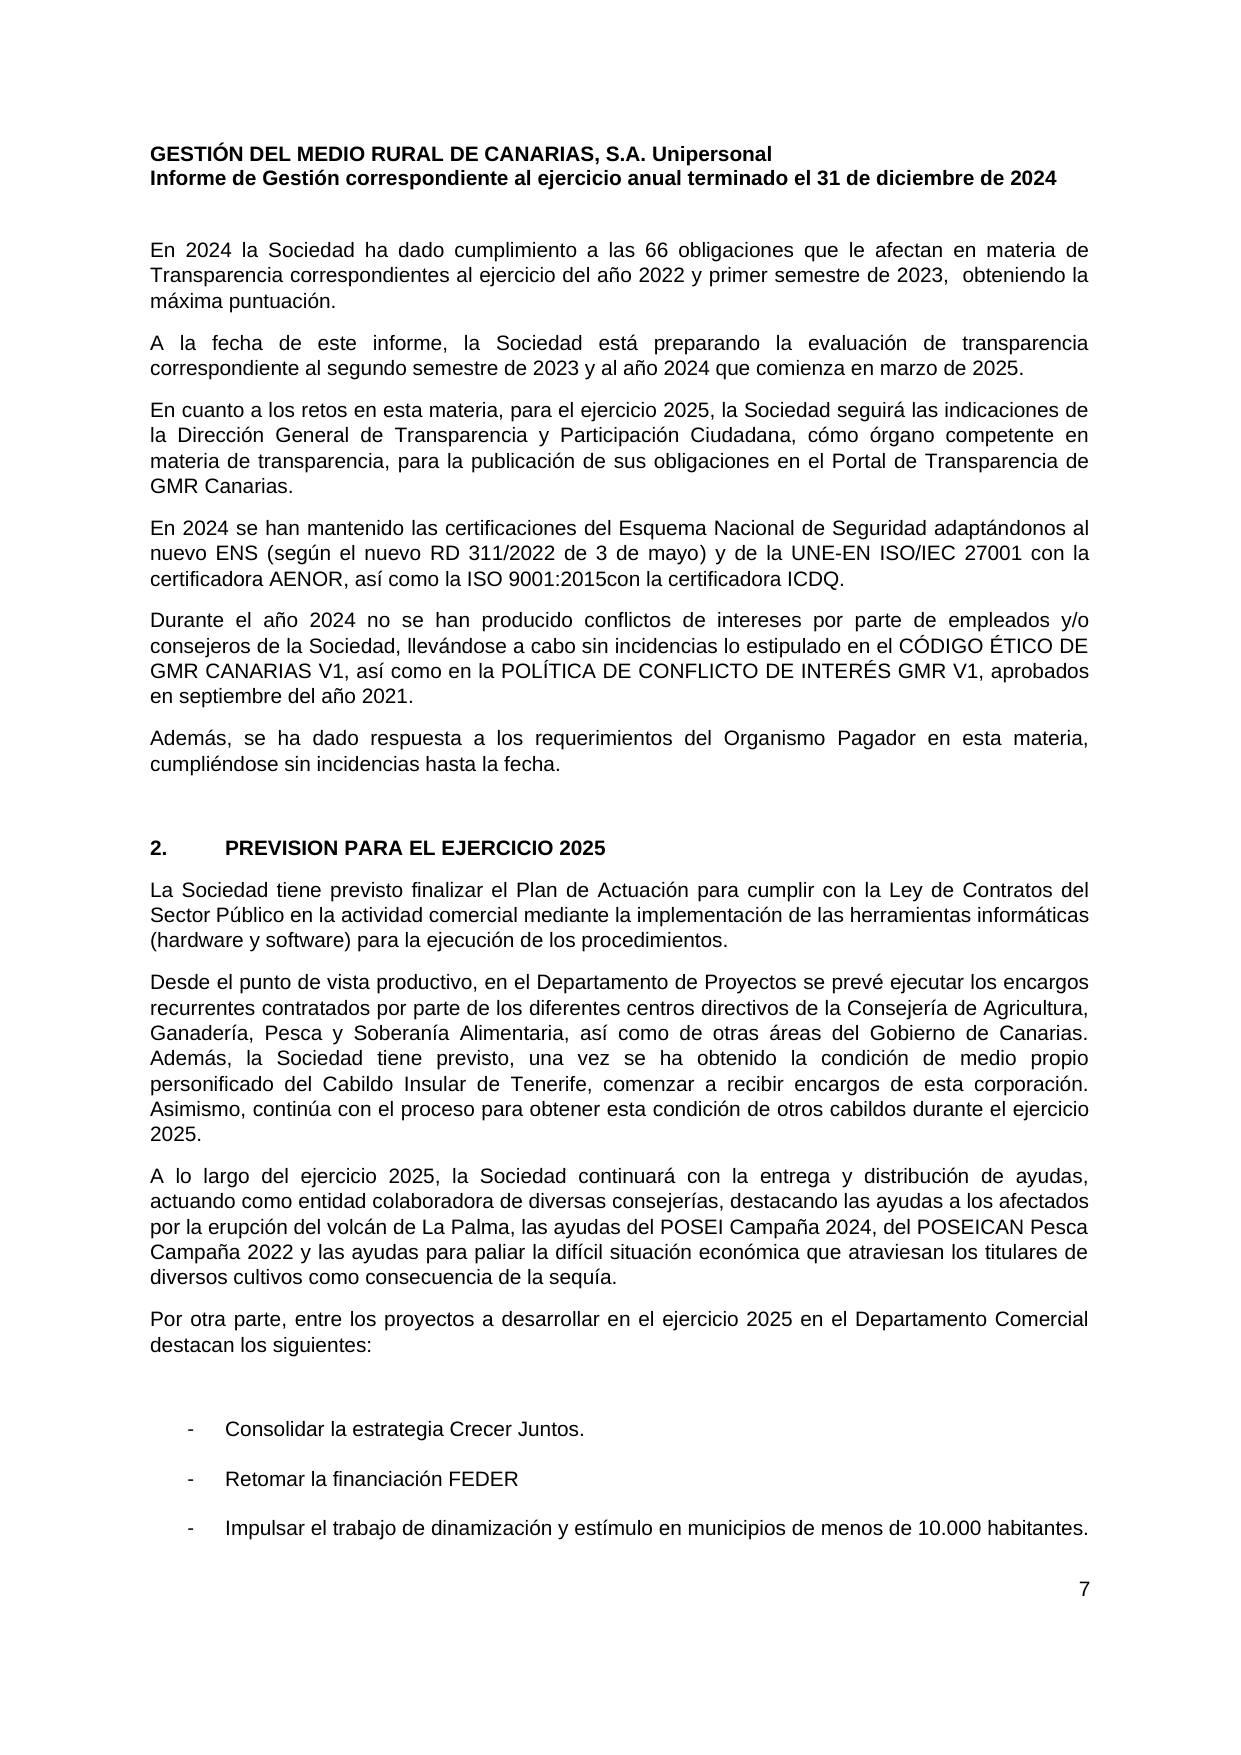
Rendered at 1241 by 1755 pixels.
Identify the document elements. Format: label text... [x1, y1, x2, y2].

text En cuanto a los retos en esta materia, para el ejercicio 2025, la Sociedad seguirá las indicaciones de la Dirección General de Transparencia y Participación Ciudadana, cómo órgano competente en materia de transparencia, para la publicación de sus obligaciones en el Portal de Transparencia de GMR Canarias. [150, 398, 1090, 498]
text A lo largo del ejercicio 2025, la Sociedad continuará con la entrega y distribución de ayudas, actuando como entidad colaboradora de diversas consejerías, destacando las ayudas a los afectados por la erupción del volcán de La Palma, las ayudas del POSEI Campaña 2024, del POSEICAN Pesca Campaña 2022 y las ayudas para paliar la difícil situación económica que atraviesan los titulares de diversos cultivos como consecuencia de la sequía. [150, 1164, 1090, 1289]
text 2. PREVISION PARA EL EJERCICIO 2025 [150, 836, 1090, 859]
text En 2024 se han mantenido las certificaciones del Esquema Nacional de Seguridad adaptándonos al nuevo ENS (según el nuevo RD 311/2022 de 3 de mayo) y de la UNE-EN ISO/IEC 27001 con la certificadora AENOR, así como la ISO 9001:2015con la certificadora ICDQ. [150, 516, 1090, 590]
text A la fecha de este informe, la Sociedad está preparando la evaluación de transparencia correspondiente al segundo semestre de 2023 y al año 2024 que comienza en marzo de 2025. [150, 331, 1090, 380]
text La Sociedad tiene previsto finalizar el Plan de Actuación para cumplir con la Ley de Contratos del Sector Público en la actividad comercial mediante la implementación de las herramientas informáticas (hardware y software) para la ejecución de los procedimientos. [150, 877, 1090, 952]
list Consolidar la estrategia Crecer Juntos. [187, 1416, 1090, 1442]
list Retomar la financiación FEDER [187, 1466, 1090, 1491]
text En 2024 la Sociedad ha dado cumplimiento a las 66 obligaciones que le afectan en materia de Transparencia correspondientes al ejercicio del año 2022 y primer semestre de 2023, obteniendo la máxima puntuación. [150, 238, 1090, 312]
text Por otra parte, entre los proyectos a desarrollar en el ejercicio 2025 en el Departamento Comercial destacan los siguientes: [150, 1307, 1090, 1356]
text Además, se ha dado respuesta a los requerimientos del Organismo Pagador en esta materia, cumpliéndose sin incidencias hasta la fecha. [150, 726, 1090, 776]
text Desde el punto de vista productivo, en el Departamento de Proyectos se prevé ejecutar los encargos recurrentes contratados por parte de los diferentes centros directivos de la Consejería de Agricultura, Ganadería, Pesca y Soberanía Alimentaria, así como de otras áreas del Gobierno de Canarias. Además, la Sociedad tiene previsto, una vez se ha obtenido la condición de medio propio personificado del Cabildo Insular de Tenerife, comenzar a recibir encargos de esta corporación. Asimismo, continúa con el proceso para obtener esta condición de otros cabildos durante el ejercicio 2025. [150, 970, 1090, 1146]
text Durante el año 2024 no se han producido conflictos de intereses por parte de empleados y/o consejeros de la Sociedad, llevándose a cabo sin incidencias lo estipulado en el CÓDIGO ÉTICO DE GMR CANARIAS V1, así como en la POLÍTICA DE CONFLICTO DE INTERÉS GMR V1, aprobados en septiembre del año 2021. [150, 608, 1090, 708]
list Impulsar el trabajo de dinamización y estímulo en municipios de menos de 10.000 habitantes. [187, 1515, 1090, 1541]
